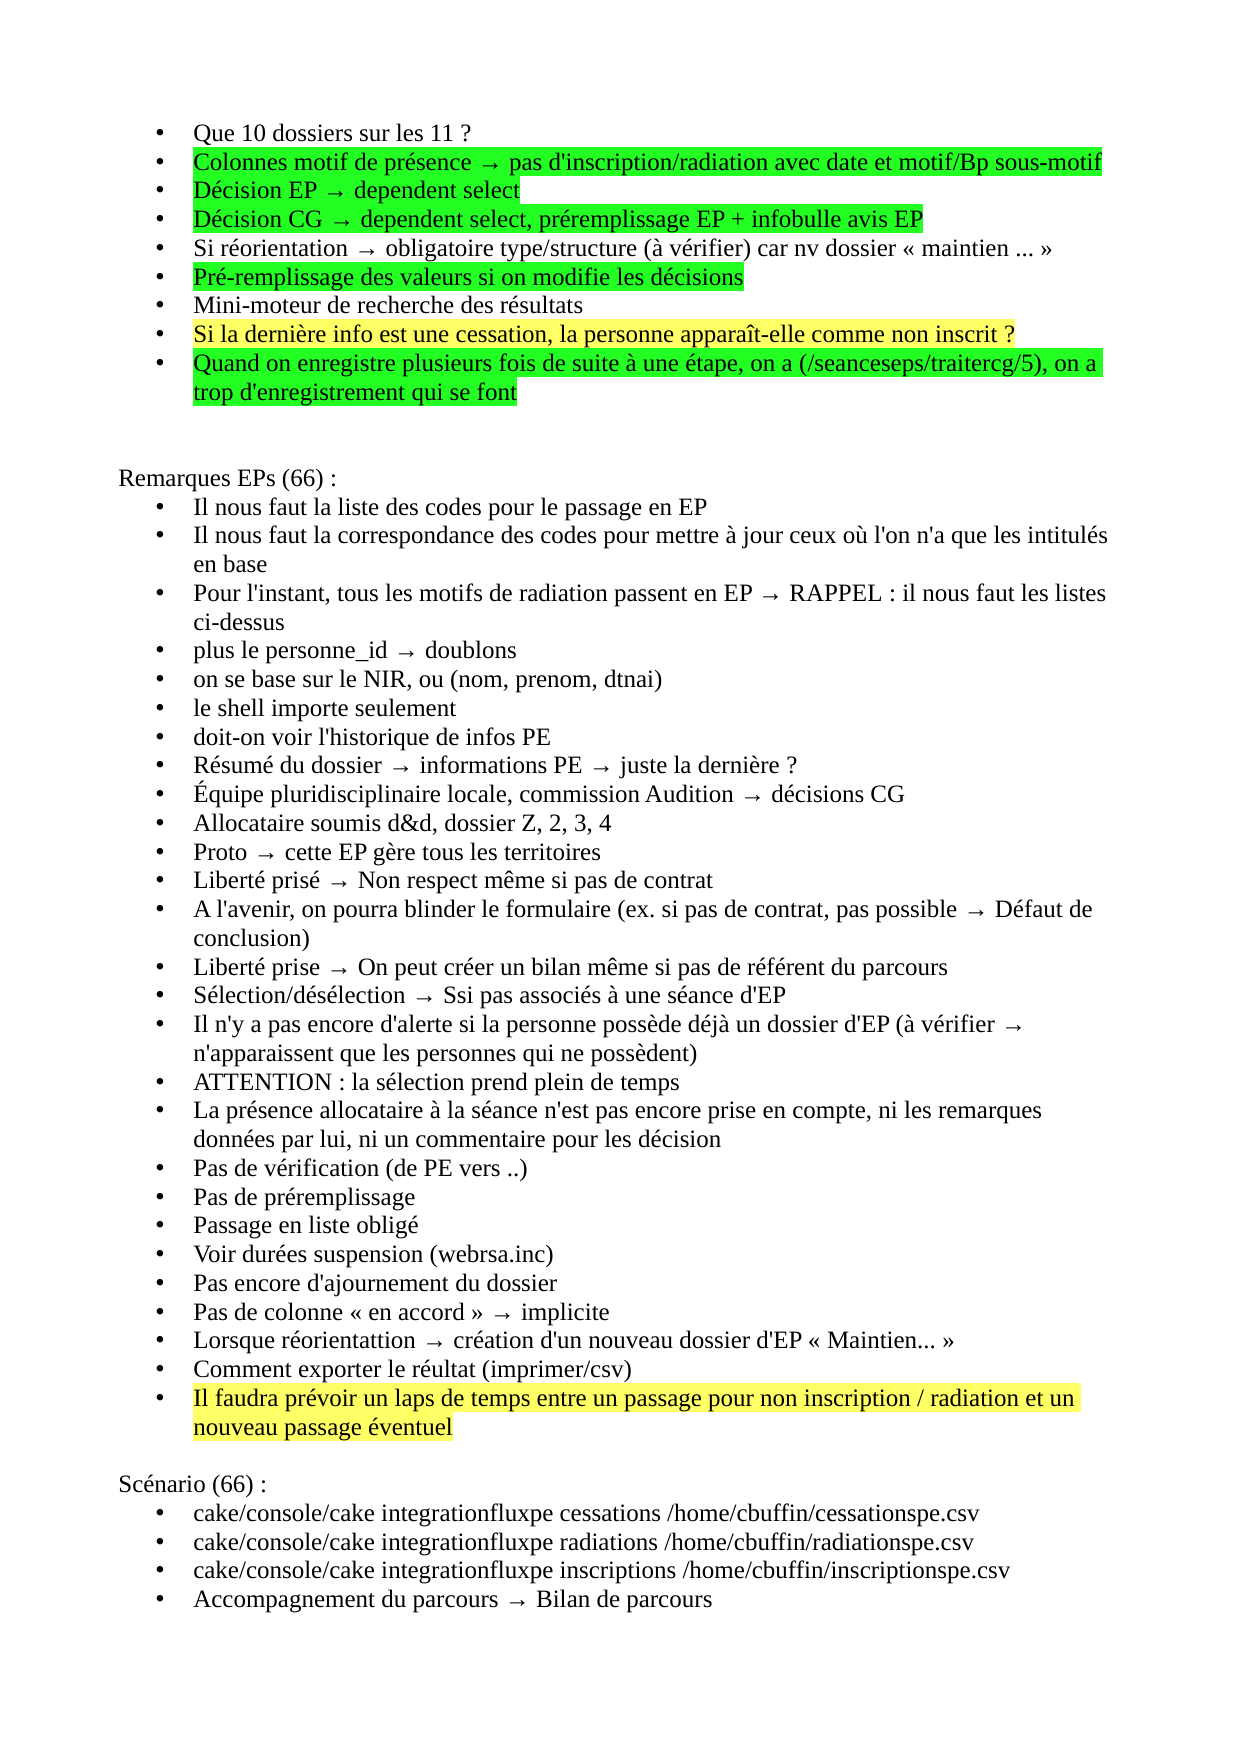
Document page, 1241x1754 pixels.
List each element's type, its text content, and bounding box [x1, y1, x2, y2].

list cake/console/cake integrationfluxpe cessations /home/cbuffin/cessationspe.csv [156, 1498, 1122, 1527]
list Décision EP → dependent select [156, 176, 1122, 204]
list Accompagnement du parcours → Bilan de parcours [156, 1584, 1122, 1613]
text Remarques EPs (66) : [118, 463, 1122, 492]
list Décision CG → dependent select, préremplissage EP + infobulle avis EP [156, 204, 1122, 233]
list Passage en liste obligé [156, 1211, 1122, 1239]
list Comment exporter le réultat (imprimer/csv) [156, 1354, 1122, 1383]
list Pas de préremplissage [156, 1182, 1122, 1211]
list A l'avenir, on pourra blinder le formulaire (ex. si pas de contrat, pas possible → Défaut de conclusion) [156, 894, 1122, 952]
list La présence allocataire à la séance n'est pas encore prise en compte, ni les remarques données par lui, ni un commentaire pour les décision [156, 1096, 1122, 1153]
list ATTENTION : la sélection prend plein de temps [156, 1067, 1122, 1096]
list Que 10 dossiers sur les 11 ? [156, 118, 1122, 147]
list Sélection/désélection → Ssi pas associés à une séance d'EP [156, 981, 1122, 1009]
list cake/console/cake integrationfluxpe radiations /home/cbuffin/radiationspe.csv [156, 1527, 1122, 1556]
list doit-on voir l'historique de infos PE [156, 722, 1122, 751]
list Il faudra prévoir un laps de temps entre un passage pour non inscription / radiation et un nouveau passage éventuel [156, 1383, 1122, 1441]
list cake/console/cake integrationfluxpe inscriptions /home/cbuffin/inscriptionspe.csv [156, 1556, 1122, 1584]
list Pour l'instant, tous les motifs de radiation passent en EP → RAPPEL : il nous faut les listes ci-dessus [156, 578, 1122, 636]
list Mini-moteur de recherche des résultats [156, 291, 1122, 319]
list Équipe pluridisciplinaire locale, commission Audition → décisions CG [156, 779, 1122, 808]
list Il nous faut la correspondance des codes pour mettre à jour ceux où l'on n'a que les intitulés en base [156, 521, 1122, 578]
list Résumé du dossier → informations PE → juste la dernière ? [156, 751, 1122, 779]
list Si la dernière info est une cessation, la personne apparaît-elle comme non inscrit ? [156, 319, 1122, 348]
list le shell importe seulement [156, 693, 1122, 722]
list Voir durées suspension (webrsa.inc) [156, 1239, 1122, 1268]
list Pas de vérification (de PE vers ..) [156, 1153, 1122, 1182]
list Allocataire soumis d&d, dossier Z, 2, 3, 4 [156, 808, 1122, 837]
list Liberté prise → On peut créer un bilan même si pas de référent du parcours [156, 952, 1122, 981]
list Si réorientation → obligatoire type/structure (à vérifier) car nv dossier « maintien ... » [156, 233, 1122, 262]
list Il n'y a pas encore d'alerte si la personne possède déjà un dossier d'EP (à vérifier → n'apparaissent que les personnes qui ne possèdent) [156, 1009, 1122, 1067]
list Proto → cette EP gère tous les territoires [156, 837, 1122, 866]
list Liberté prisé → Non respect même si pas de contrat [156, 866, 1122, 894]
list Colonnes motif de présence → pas d'inscription/radiation avec date et motif/Bp sous-motif [156, 147, 1122, 176]
list Pas de colonne « en accord » → implicite [156, 1297, 1122, 1326]
list Il nous faut la liste des codes pour le passage en EP [156, 492, 1122, 521]
list Pré-remplissage des valeurs si on modifie les décisions [156, 262, 1122, 291]
text Scénario (66) : [118, 1469, 1122, 1498]
list Quand on enregistre plusieurs fois de suite à une étape, on a (/seanceseps/traitercg/5), on a trop d'enregistrement qui se font [156, 348, 1122, 406]
list on se base sur le NIR, ou (nom, prenom, dtnai) [156, 664, 1122, 693]
list Pas encore d'ajournement du dossier [156, 1268, 1122, 1297]
list Lorsque réorientattion → création d'un nouveau dossier d'EP « Maintien... » [156, 1326, 1122, 1354]
list plus le personne_id → doublons [156, 636, 1122, 664]
